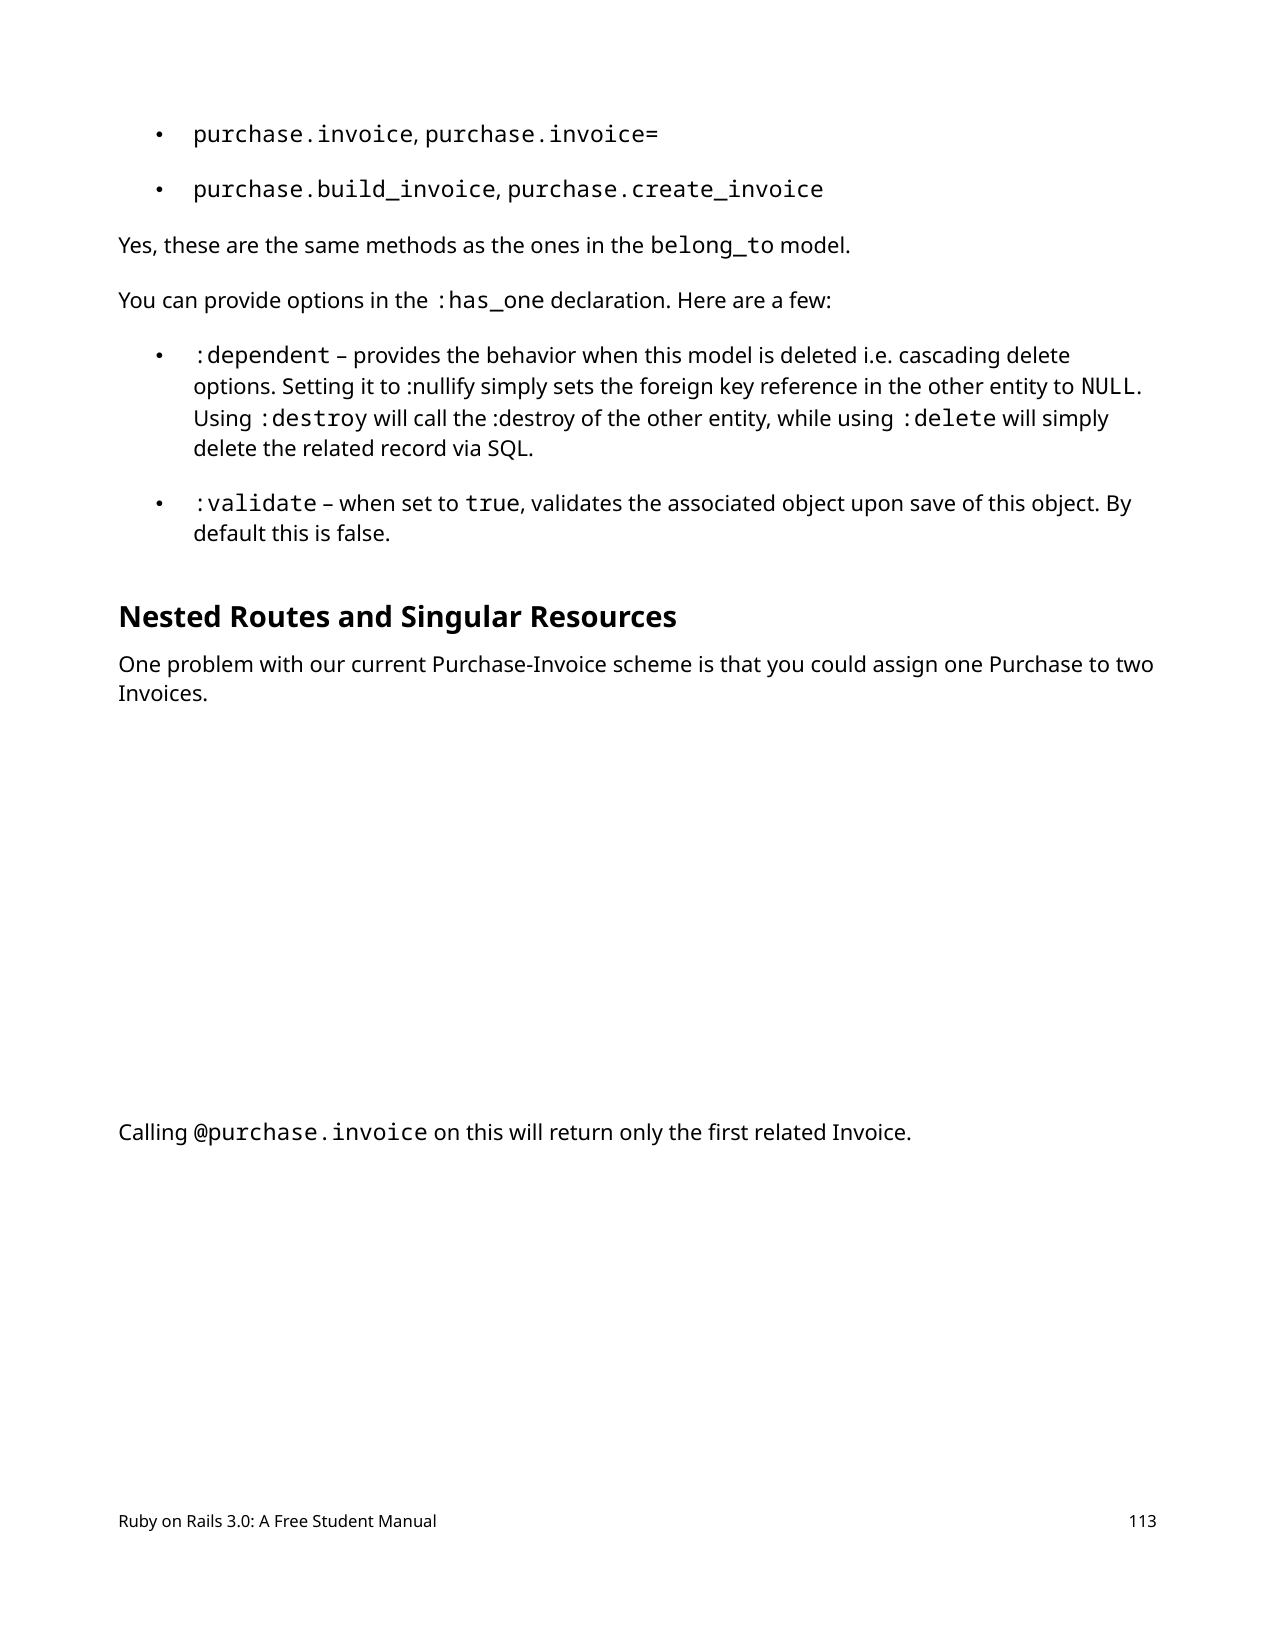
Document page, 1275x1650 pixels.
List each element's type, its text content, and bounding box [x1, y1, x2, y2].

text Yes, these are the same methods as the ones in the belong_to model. [118, 228, 1157, 260]
text Calling @purchase.invoice on this will return only the first related Invoice. [118, 1116, 1157, 1147]
list :dependent – provides the behavior when this model is deleted i.e. cascading delete options. Setting it to :nullify simply sets the foreign key reference in the other entity to NULL. Using :destroy will call the :destroy of the other entity, while using :delete will simply delete the related record via SQL. [156, 339, 1157, 462]
list :validate – when set to true, validates the associated object upon save of this object. By default this is false. [156, 486, 1157, 547]
list purchase.build_invoice, purchase.create_invoice [156, 173, 1157, 204]
list purchase.invoice, purchase.invoice= [156, 118, 1157, 149]
subtitle Nested Routes and Singular Resources [118, 596, 1157, 636]
text One problem with our current Purchase-Invoice scheme is that you could assign one Purchase to two Invoices. [118, 649, 1157, 708]
text You can provide options in the :has_one declaration. Here are a few: [118, 284, 1157, 315]
